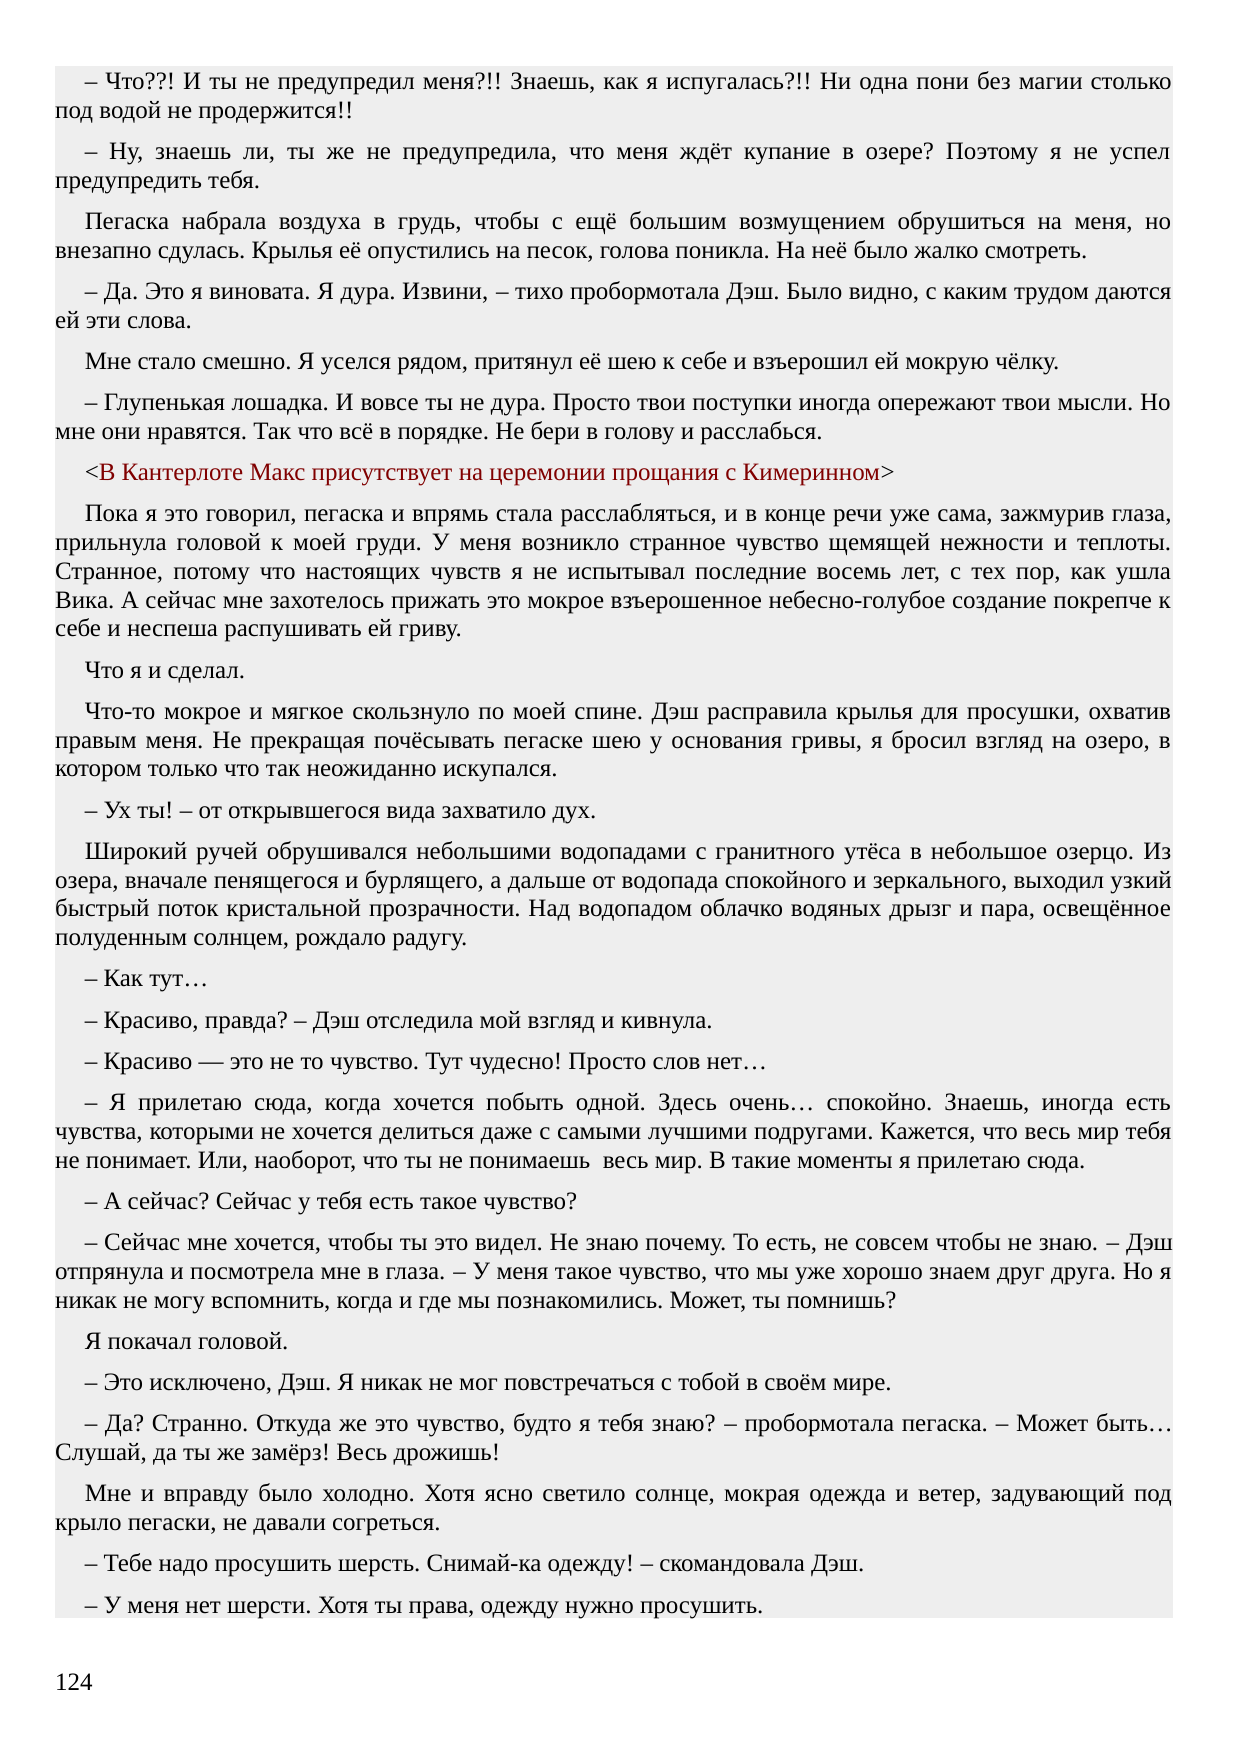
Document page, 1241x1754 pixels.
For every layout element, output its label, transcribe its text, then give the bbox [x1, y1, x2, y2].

text – Я прилетаю сюда, когда хочется побыть одной. Здесь очень… спокойно. Знаешь, иногда есть чувства, которыми не хочется делиться даже с самыми лучшими подругами. Кажется, что весь мир тебя не понимает. Или, наоборот, что ты не понимаешь весь мир. В такие моменты я прилетаю сюда. [55, 1087, 1173, 1173]
text Широкий ручей обрушивался небольшими водопадами с гранитного утёса в небольшое озерцо. Из озера, вначале пенящегося и бурлящего, а дальше от водопада спокойного и зеркального, выходил узкий быстрый поток кристальной прозрачности. Над водопадом облачко водяных дрызг и пара, освещённое полуденным солнцем, рождало радугу. [55, 836, 1173, 951]
text Мне и вправду было холодно. Хотя ясно светило солнце, мокрая одежда и ветер, задувающий под крыло пегаски, не давали согреться. [55, 1478, 1173, 1536]
text Что-то мокрое и мягкое скользнуло по моей спине. Дэш расправила крылья для просушки, охватив правым меня. Не прекращая почёсывать пегаске шею у основания гривы, я бросил взгляд на озеро, в котором только что так неожиданно искупался. [55, 696, 1173, 782]
text – Ну, знаешь ли, ты же не предупредила, что меня ждёт купание в озере? Поэтому я не успел предупредить тебя. [55, 136, 1173, 193]
text – Красиво, правда? – Дэш отследила мой взгляд и кивнула. [55, 1005, 1173, 1033]
text – Тебе надо просушить шерсть. Снимай-ка одежду! – скомандовала Дэш. [55, 1548, 1173, 1577]
text – А сейчас? Сейчас у тебя есть такое чувство? [55, 1186, 1173, 1215]
text – Да. Это я виновата. Я дура. Извини, – тихо пробормотала Дэш. Было видно, с каким трудом даются ей эти слова. [55, 276, 1173, 333]
text Я покачал головой. [55, 1326, 1173, 1355]
text Пегаска набрала воздуха в грудь, чтобы с ещё большим возмущением обрушиться на меня, но внезапно сдулась. Крылья её опустились на песок, голова поникла. На неё было жалко смотреть. [55, 206, 1173, 263]
text <В Кантерлоте Макс присутствует на церемонии прощания с Кимеринном> [55, 457, 1173, 486]
text – Красиво — это не то чувство. Тут чудесно! Просто слов нет… [55, 1046, 1173, 1075]
text Пока я это говорил, пегаска и впрямь стала расслабляться, и в конце речи уже сама, зажмурив глаза, прильнула головой к моей груди. У меня возникло странное чувство щемящей нежности и теплоты. Странное, потому что настоящих чувств я не испытывал последние восемь лет, с тех пор, как ушла Вика. А сейчас мне захотелось прижать это мокрое взъерошенное небесно-голубое создание покрепче к себе и неспеша распушивать ей гриву. [55, 498, 1173, 642]
text – Это исключено, Дэш. Я никак не мог повстречаться с тобой в своём мире. [55, 1367, 1173, 1396]
text Что я и сделал. [55, 655, 1173, 683]
text Мне стало смешно. Я уселся рядом, притянул её шею к себе и взъерошил ей мокрую чёлку. [55, 346, 1173, 375]
text – Ух ты! – от открывшегося вида захватило дух. [55, 795, 1173, 823]
text – Глупенькая лошадка. И вовсе ты не дура. Просто твои поступки иногда опережают твои мысли. Но мне они нравятся. Так что всё в порядке. Не бери в голову и расслабься. [55, 387, 1173, 445]
text – Что??! И ты не предупредил меня?!! Знаешь, как я испугалась?!! Ни одна пони без магии столько под водой не продержится!! [55, 66, 1173, 123]
text – У меня нет шерсти. Хотя ты права, одежду нужно просушить. [55, 1590, 1173, 1618]
text – Да? Странно. Откуда же это чувство, будто я тебя знаю? – пробормотала пегаска. – Может быть… Слушай, да ты же замёрз! Весь дрожишь! [55, 1408, 1173, 1466]
text – Сейчас мне хочется, чтобы ты это видел. Не знаю почему. То есть, не совсем чтобы не знаю. – Дэш отпрянула и посмотрела мне в глаза. – У меня такое чувство, что мы уже хорошо знаем друг друга. Но я никак не могу вспомнить, когда и где мы познакомились. Может, ты помнишь? [55, 1227, 1173, 1313]
text – Как тут… [55, 963, 1173, 992]
